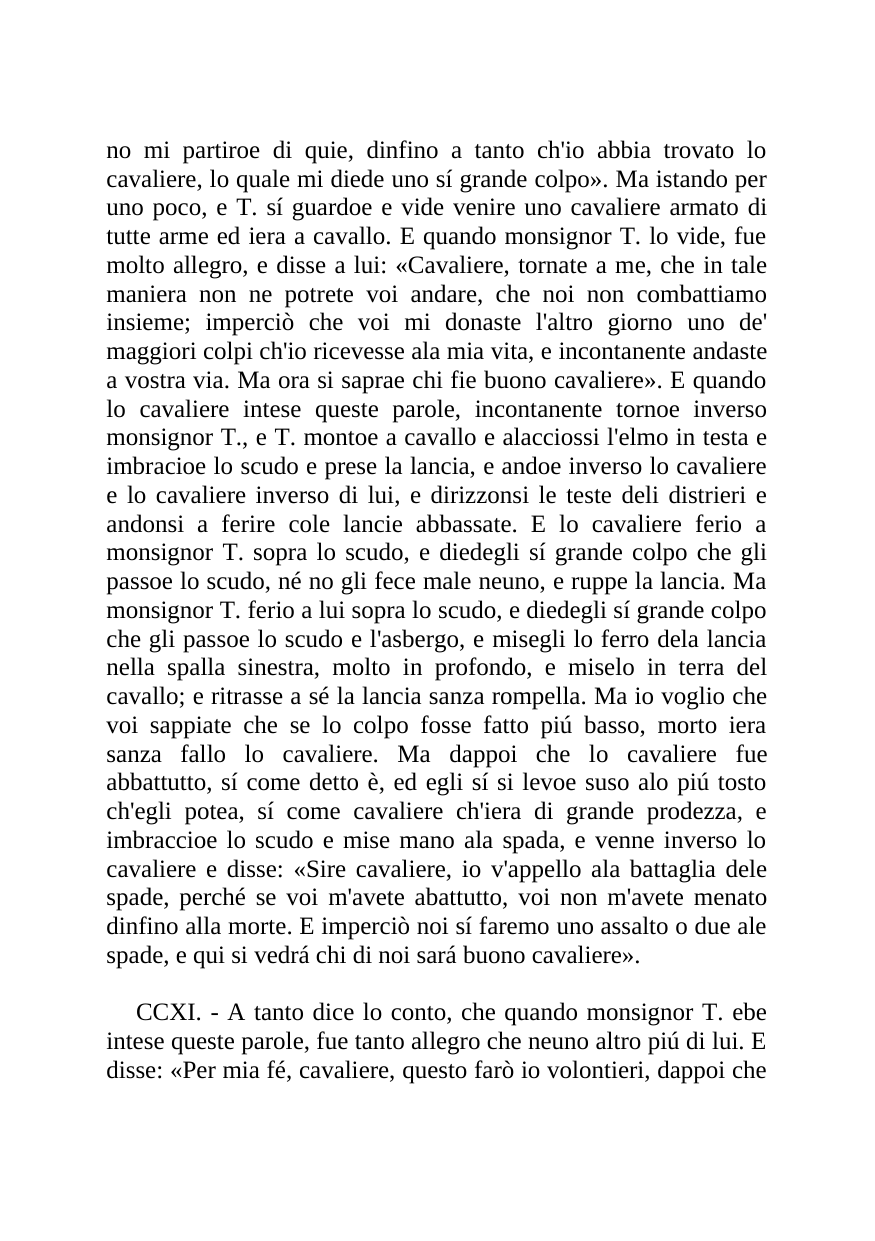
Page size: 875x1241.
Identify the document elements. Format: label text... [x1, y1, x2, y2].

text CCXI. - A tanto dice lo conto, che quando monsignor T. ebe intese queste parole, fue tanto allegro che neuno altro piú di lui. E disse: «Per mia fé, cavaliere, questo farò io volontieri, dappoi che [106, 997, 768, 1084]
text no mi partiroe di quie, dinfino a tanto ch'io abbia trovato lo cavaliere, lo quale mi diede uno sí grande colpo». Ma istando per uno poco, e T. sí guardoe e vide venire uno cavaliere armato di tutte arme ed iera a cavallo. E quando monsignor T. lo vide, fue molto allegro, e disse a lui: «Cavaliere, tornate a me, che in tale maniera non ne potrete voi andare, che noi non combattiamo insieme; imperciò che voi mi donaste l'altro giorno uno de' maggiori colpi ch'io ricevesse ala mia vita, e incontanente andaste a vostra via. Ma ora si saprae chi fie buono cavaliere». E quando lo cavaliere intese queste parole, incontanente tornoe inverso monsignor T., e T. montoe a cavallo e alacciossi l'elmo in testa e imbracioe lo scudo e prese la lancia, e andoe inverso lo cavaliere e lo cavaliere inverso di lui, e dirizzonsi le teste deli distrieri e andonsi a ferire cole lancie abbassate. E lo cavaliere ferio a monsignor T. sopra lo scudo, e diedegli sí grande colpo che gli passoe lo scudo, né no gli fece male neuno, e ruppe la lancia. Ma monsignor T. ferio a lui sopra lo scudo, e diedegli sí grande colpo che gli passoe lo scudo e l'asbergo, e misegli lo ferro dela lancia nella spalla sinestra, molto in profondo, e miselo in terra del cavallo; e ritrasse a sé la lancia sanza rompella. Ma io voglio che voi sappiate che se lo colpo fosse fatto piú basso, morto iera sanza fallo lo cavaliere. Ma dappoi che lo cavaliere fue abbattutto, sí come detto è, ed egli sí si levoe suso alo piú tosto ch'egli potea, sí come cavaliere ch'iera di grande prodezza, e imbraccioe lo scudo e mise mano ala spada, e venne inverso lo cavaliere e disse: «Sire cavaliere, io v'appello ala battaglia dele spade, perché se voi m'avete abattutto, voi non m'avete menato dinfino alla morte. E imperciò noi sí faremo uno assalto o due ale spade, e qui si vedrá chi di noi sará buono cavaliere». [106, 135, 768, 969]
